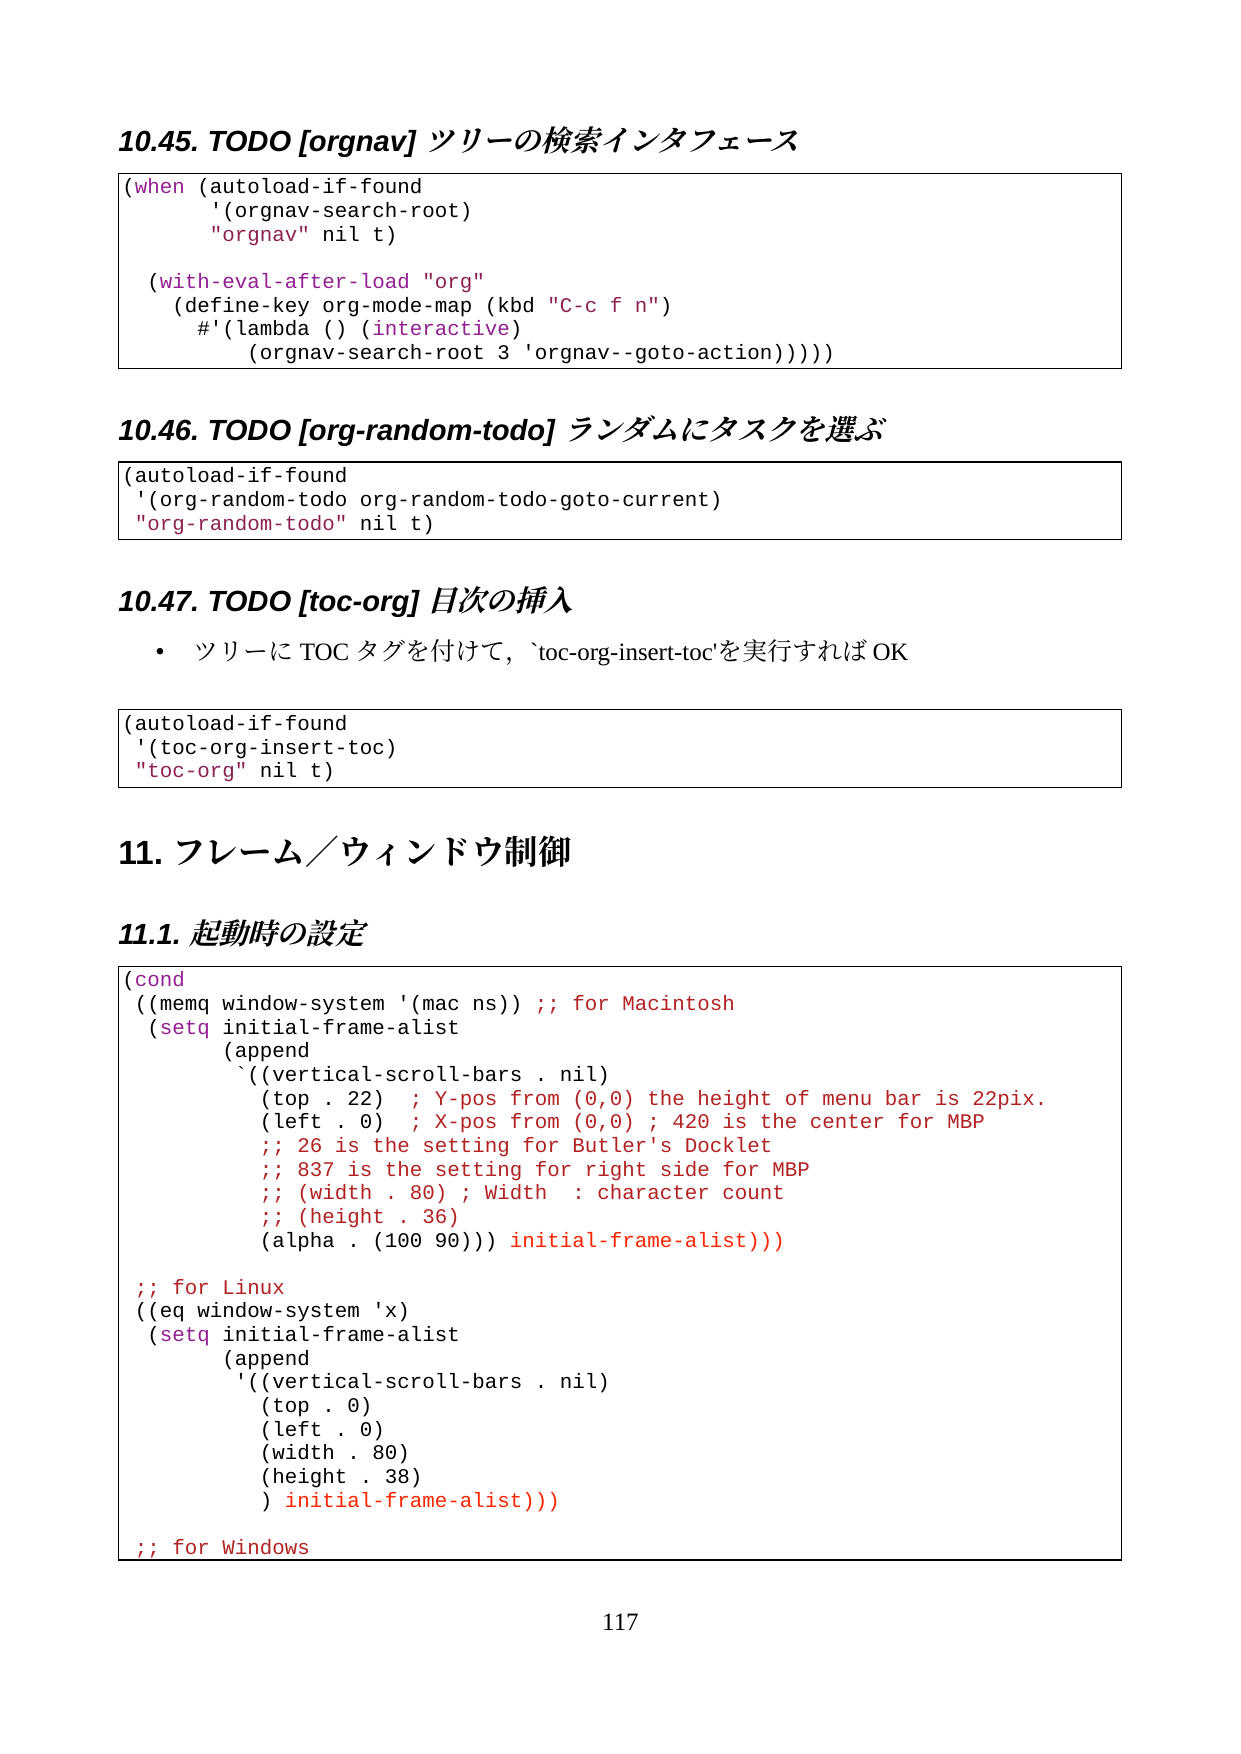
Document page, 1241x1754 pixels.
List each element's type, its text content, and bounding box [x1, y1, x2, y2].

text "org-random-todo" nil t) [119, 509, 1121, 539]
text ((memq window-system '(mac ns)) ;; for Macintosh [119, 989, 1121, 1013]
text (alpha . (100 90))) initial-frame-alist))) [119, 1226, 1121, 1249]
subtitle TODO [org-random-todo] ランダムにタスクを選ぶ [118, 407, 1122, 449]
subtitle TODO [toc-org] 目次の挿入 [118, 578, 1122, 619]
text '(toc-org-insert-toc) [119, 733, 1121, 756]
text (height . 38) [119, 1462, 1121, 1486]
text (autoload-if-found [119, 463, 1121, 485]
text `((vertical-scroll-bars . nil) [119, 1060, 1121, 1084]
text ((eq window-system 'x) [119, 1297, 1121, 1320]
text ;; 837 is the setting for right side for MBP [119, 1155, 1121, 1178]
text (top . 22) ; Y-pos from (0,0) the height of menu bar is 22pix. [119, 1084, 1121, 1107]
text (define-key org-mode-map (kbd "C-c f n") [119, 291, 1121, 314]
text (autoload-if-found [119, 710, 1121, 733]
text (cond [119, 967, 1121, 989]
text (append [119, 1344, 1121, 1367]
text (width . 80) [119, 1438, 1121, 1462]
text ;; (height . 36) [119, 1202, 1121, 1226]
text (left . 0) [119, 1415, 1121, 1438]
subtitle フレーム／ウィンドウ制御 [118, 825, 1122, 874]
text (orgnav-search-root 3 'orgnav--goto-action))))) [119, 338, 1121, 368]
text '((vertical-scroll-bars . nil) [119, 1367, 1121, 1391]
text ;; (width . 80) ; Width : character count [119, 1178, 1121, 1202]
text (setq initial-frame-alist [119, 1013, 1121, 1036]
text '(org-random-todo org-random-todo-goto-current) [119, 485, 1121, 509]
text (top . 0) [119, 1391, 1121, 1415]
text (left . 0) ; X-pos from (0,0) ; 420 is the center for MBP [119, 1107, 1121, 1131]
text #'(lambda () (interactive) [119, 314, 1121, 338]
text (setq initial-frame-alist [119, 1320, 1121, 1344]
text ) initial-frame-alist))) [119, 1486, 1121, 1509]
text "orgnav" nil t) [119, 220, 1121, 243]
text "toc-org" nil t) [119, 756, 1121, 787]
text ;; for Windows [119, 1533, 1121, 1559]
subtitle 起動時の設定 [118, 911, 1122, 953]
list ツリーに TOC タグを付けて，`toc-org-insert-toc'を実行すればOK [156, 632, 1122, 697]
text ;; for Linux [119, 1273, 1121, 1297]
text ;; 26 is the setting for Butler's Docklet [119, 1131, 1121, 1155]
text (append [119, 1036, 1121, 1060]
text (with-eval-after-load "org" [119, 267, 1121, 291]
text (when (autoload-if-found [119, 174, 1121, 196]
text '(orgnav-search-root) [119, 196, 1121, 220]
subtitle TODO [orgnav] ツリーの検索インタフェース [118, 118, 1122, 160]
